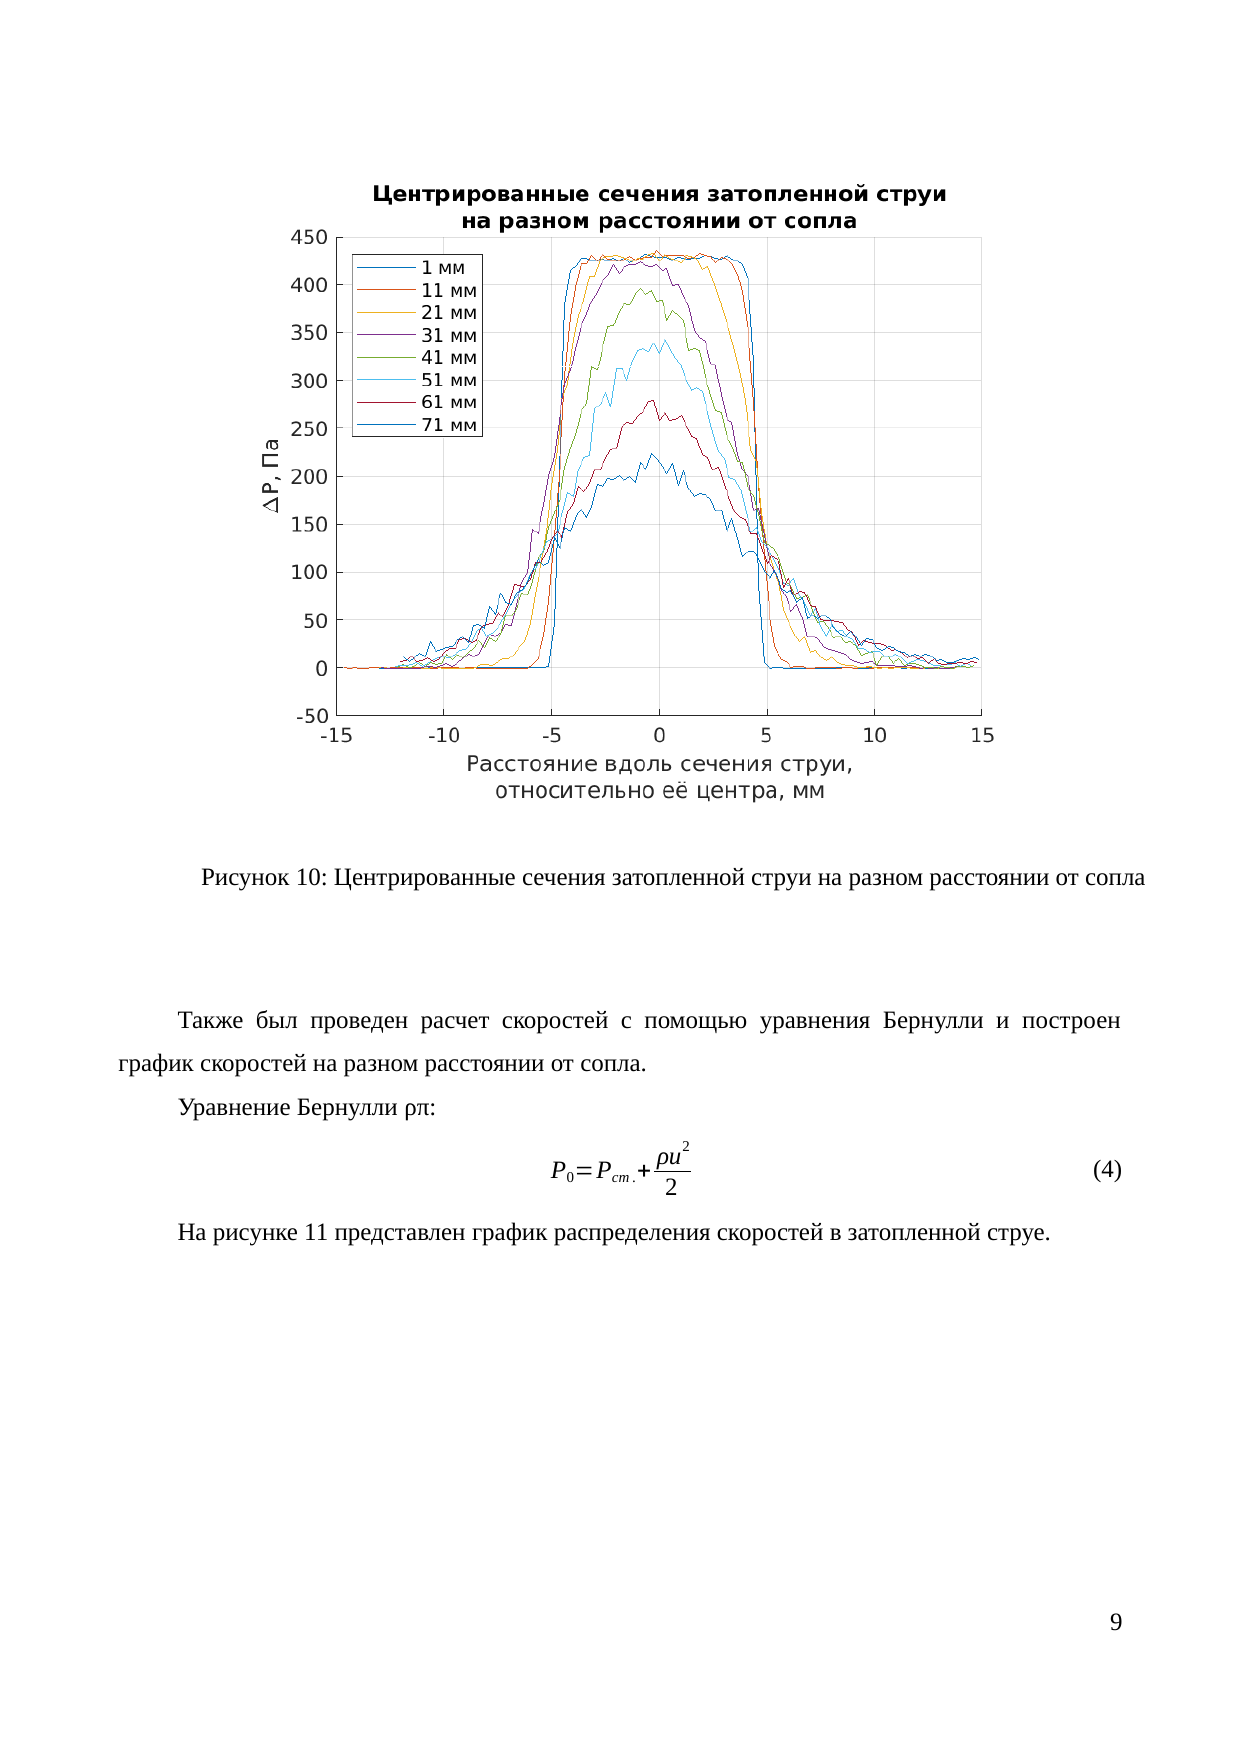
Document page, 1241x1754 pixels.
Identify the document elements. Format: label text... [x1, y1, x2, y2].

picture [227, 177, 1061, 803]
text Рисунок 10: Центрированные сечения затопленной струи на разном расстоянии от сопла [118, 862, 1169, 890]
text Уравнение Бернулли ρπ: [118, 1092, 1122, 1120]
text Также был проведен расчет скоростей с помощью уравнения Бернулли и построен график скоростей на разном расстоянии от сопла. [118, 1005, 1122, 1077]
text На рисунке 11 представлен график распределения скоростей в затопленной струе. [118, 1217, 1122, 1246]
text (4) [118, 1135, 1122, 1203]
